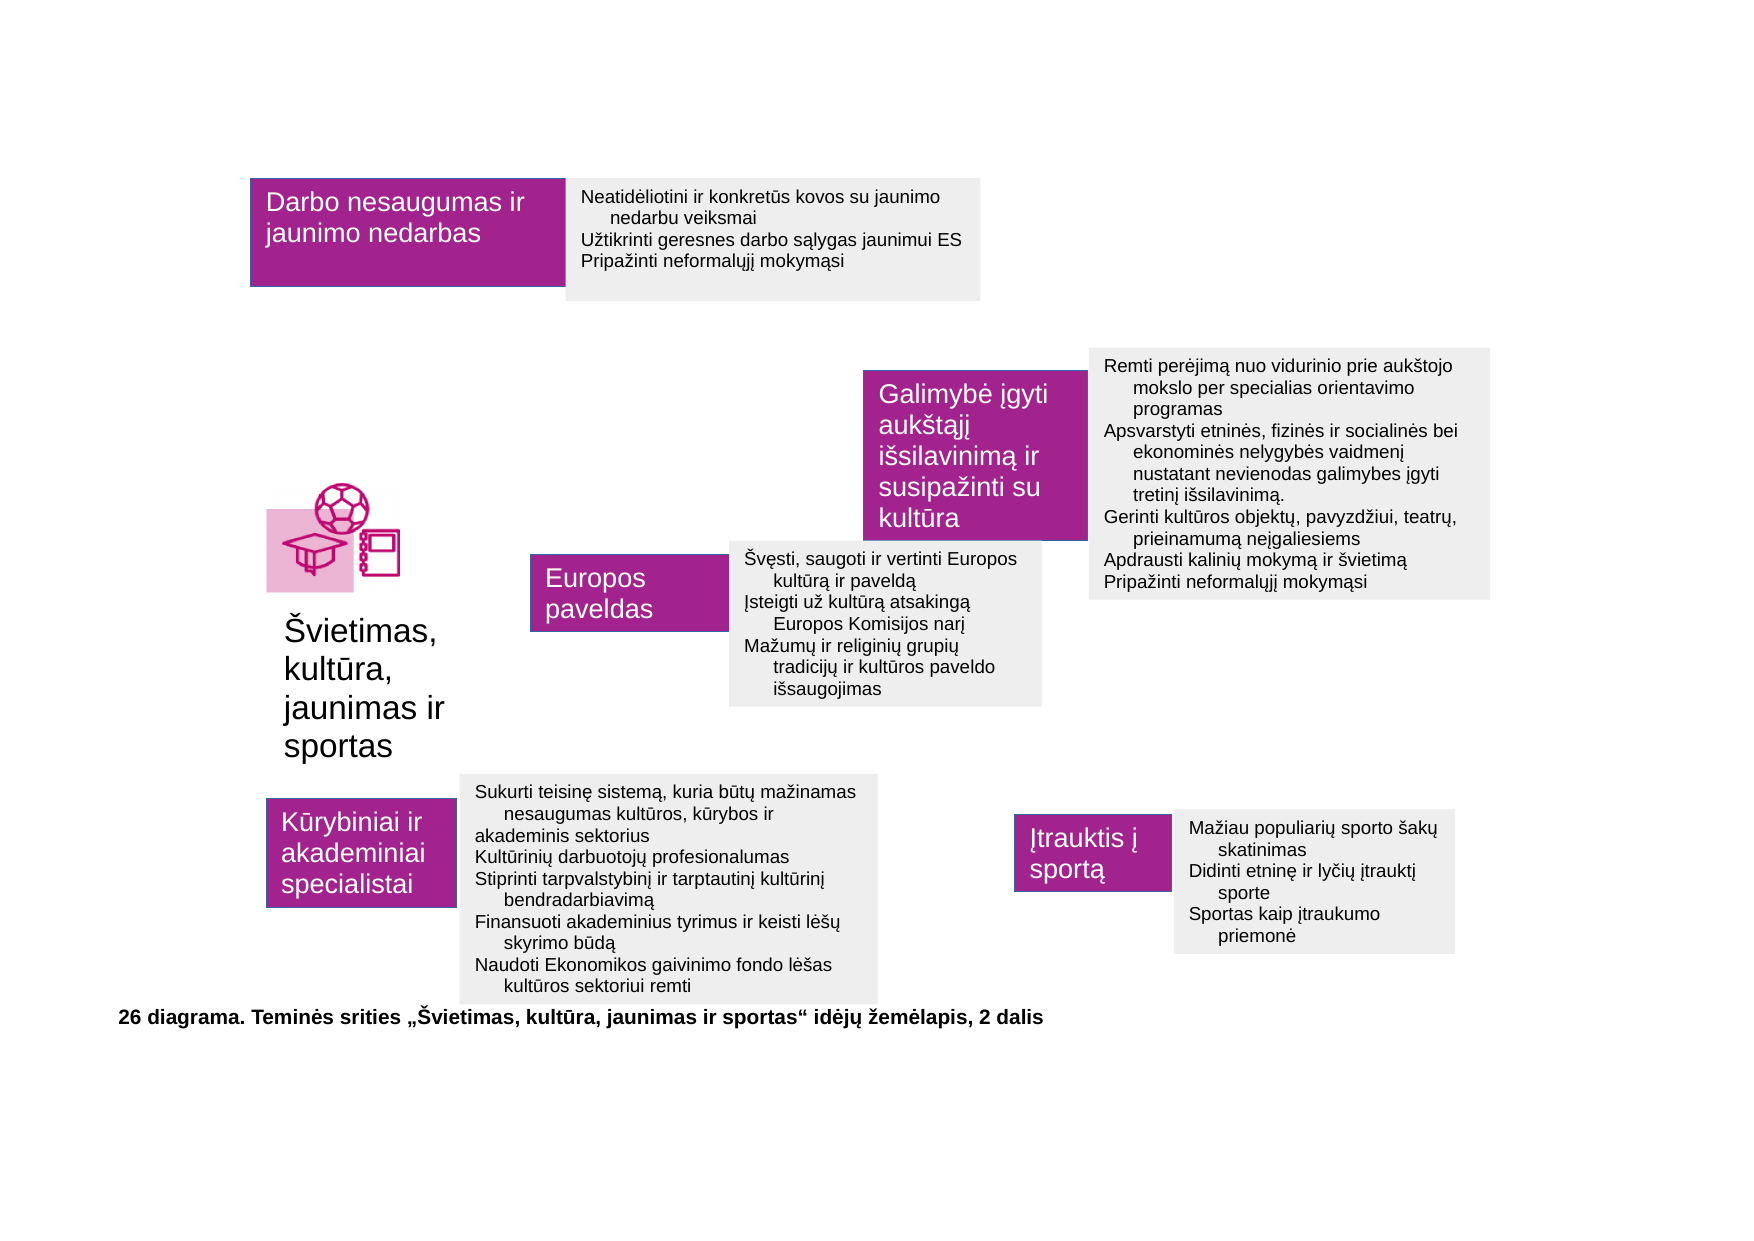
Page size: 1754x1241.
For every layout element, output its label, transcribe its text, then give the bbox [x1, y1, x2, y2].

text 26 diagrama. Teminės srities „Švietimas, kultūra, jaunimas ir sportas“ idėjų žemėlapis, 2 dalis [118, 191, 1623, 1028]
picture [265, 481, 400, 596]
